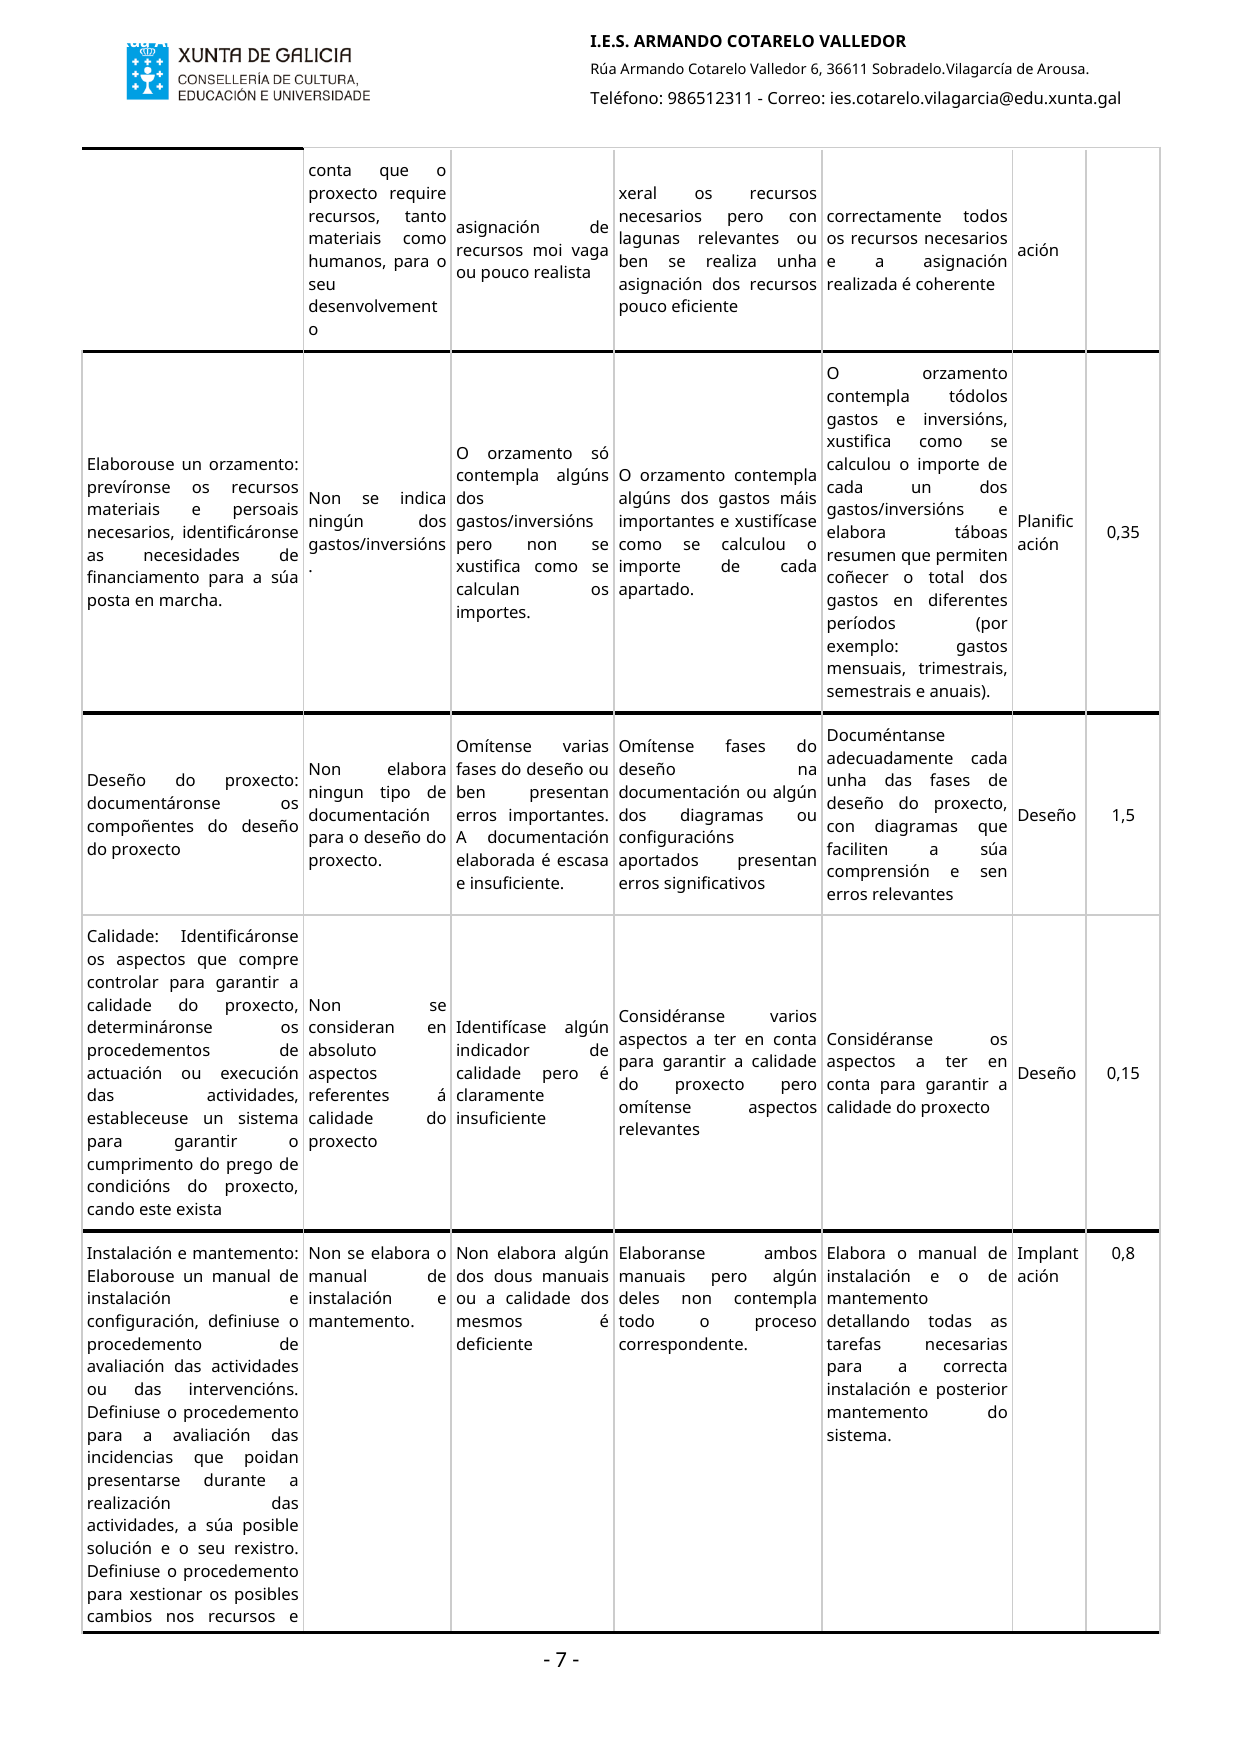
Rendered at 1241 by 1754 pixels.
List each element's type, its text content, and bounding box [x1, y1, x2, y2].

table_cell 1,5 [1087, 715, 1159, 914]
table_cell conta que o proxecto require recursos, tanto materiais como humanos, para o seu desenvolvemento [304, 148, 451, 349]
table_cell Deseño do proxecto: documentáronse os compoñentes do deseño do proxecto [83, 715, 303, 914]
table_cell Non elabora algún dos dous manuais ou a calidade dos mesmos é deficiente [452, 1233, 613, 1631]
table_cell Deseño [1013, 916, 1085, 1229]
table_cell xeral os recursos necesarios pero con lagunas relevantes ou ben se realiza unha asignación dos recursos pouco eficiente [614, 148, 822, 349]
table_cell Considéranse os aspectos a ter en conta para garantir a calidade do proxecto [823, 916, 1012, 1229]
picture [141, 68, 154, 93]
table_cell Considéranse varios aspectos a ter en conta para garantir a calidade do proxecto pero omítense aspectos relevantes [615, 916, 821, 1229]
table_cell Non se elabora o manual de instalación e mantemento. [304, 1233, 450, 1631]
table_cell Implantación [1013, 1233, 1085, 1631]
table_cell O orzamento contempla algúns dos gastos máis importantes e xustifícase como se calculou o importe de cada apartado. [615, 353, 821, 711]
table_cell Elaborouse un orzamento: prevíronse os recursos materiais e persoais necesarios, identificáronse as necesidades de financiamento para a súa posta en marcha. [83, 353, 303, 711]
table_cell asignación de recursos moi vaga ou pouco realista [451, 148, 614, 349]
table_cell Instalación e mantemento: Elaborouse un manual de instalación e configuración, definiuse o procedemento de avaliación das actividades ou das intervencións. Definiuse o procedemento para a avaliación das incidencias que poidan presentarse durante a realización das actividades, a súa posible solución e o seu rexistro. Definiuse o procedemento para xestionar os posibles cambios nos recursos e [83, 1233, 303, 1631]
table_cell Omítense fases do deseño na documentación ou algún dos diagramas ou configuracións aportados presentan erros significativos [615, 715, 821, 914]
picture [126, 35, 158, 43]
table_cell O orzamento contempla tódolos gastos e inversións, xustifica como se calculou o importe de cada un dos gastos/inversións e elabora táboas resumen que permiten coñecer o total dos gastos en diferentes períodos (por exemplo: gastos mensuais, trimestrais, semestrais e anuais). [823, 353, 1012, 711]
table_cell Elabora o manual de instalación e o de mantemento detallando todas as tarefas necesarias para a correcta instalación e posterior mantemento do sistema. [823, 1233, 1012, 1631]
table_cell correctamente todos os recursos necesarios e a asignación realizada é coherente [822, 148, 1012, 349]
table_cell O orzamento só contempla algúns dos gastos/inversións pero non se xustifica como se calculan os importes. [452, 353, 613, 711]
table_cell Elaboranse ambos manuais pero algún deles non contempla todo o proceso correspondente. [615, 1233, 821, 1631]
table_cell Planificación [1013, 353, 1085, 711]
table_cell Omítense varias fases do deseño ou ben presentan erros importantes. A documentación elaborada é escasa e insuficiente. [452, 715, 613, 914]
table_cell 0,15 [1087, 916, 1159, 1229]
table_cell Identifícase algún indicador de calidade pero é claramente insuficiente [452, 916, 613, 1229]
table_cell Calidade: Identificáronse os aspectos que compre controlar para garantir a calidade do proxecto, determináronse os procedementos de actuación ou execución das actividades, estableceuse un sistema para garantir o cumprimento do prego de condicións do proxecto, cando este exista [83, 916, 303, 1229]
table_cell 0,35 [1087, 353, 1159, 711]
table_cell 0,8 [1087, 1233, 1159, 1631]
table_cell Documéntanse adecuadamente cada unha das fases de deseño do proxecto, con diagramas que faciliten a súa comprensión e sen erros relevantes [823, 715, 1012, 914]
table_cell Non se consideran en absoluto aspectos referentes á calidade do proxecto [304, 916, 450, 1229]
table_cell Non se indica ningún dos gastos/inversións. [304, 353, 450, 711]
table_cell ación [1013, 148, 1086, 349]
picture [117, 35, 379, 107]
table_cell Deseño [1013, 715, 1085, 914]
table_cell Non elabora ningun tipo de documentación para o deseño do proxecto. [304, 715, 450, 914]
table_cell [1086, 148, 1159, 349]
